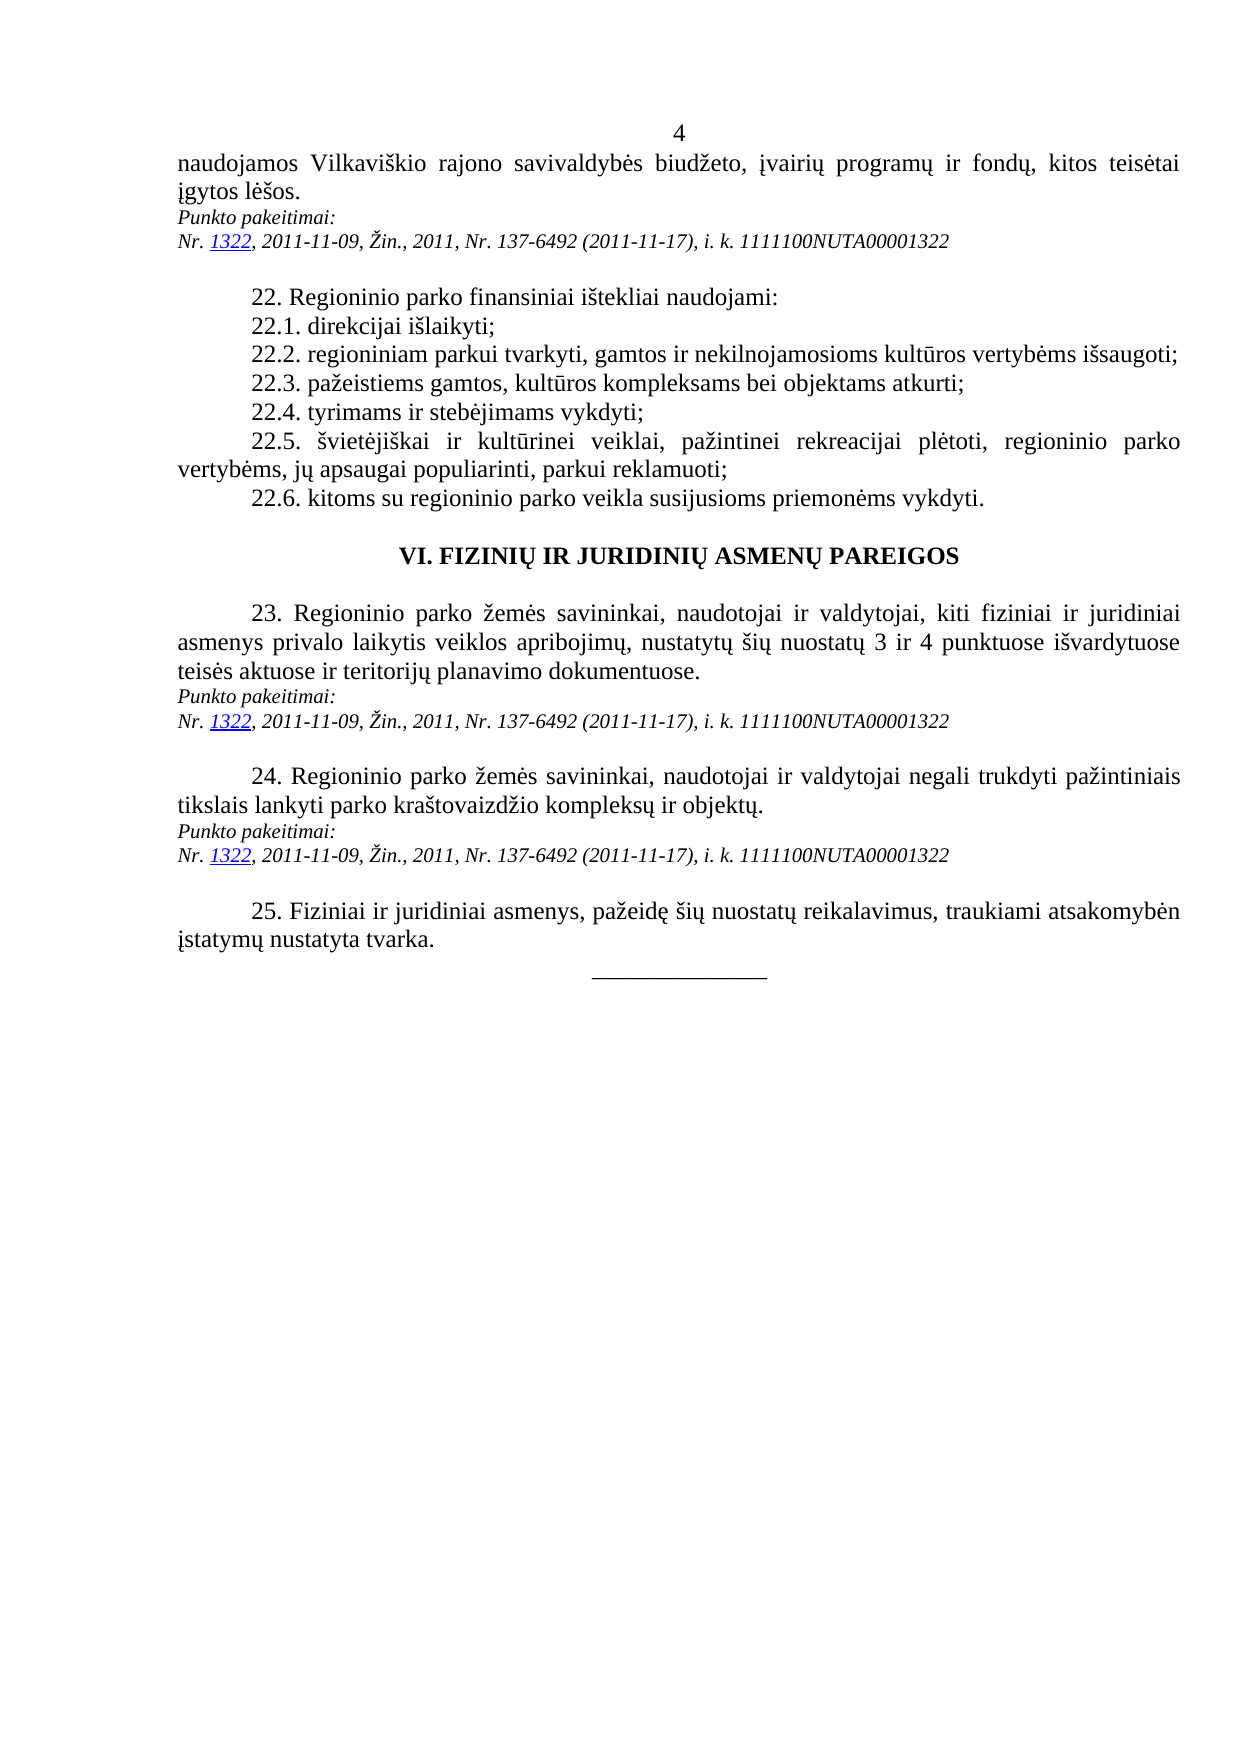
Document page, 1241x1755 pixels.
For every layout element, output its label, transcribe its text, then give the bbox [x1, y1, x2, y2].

text 22.2. regioniniam parkui tvarkyti, gamtos ir nekilnojamosioms kultūros vertybėms išsaugoti; [177, 339, 1181, 368]
text 22. Regioninio parko finansiniai ištekliai naudojami: [177, 282, 1181, 311]
subtitle VI. FIZINIŲ IR JURIDINIŲ ASMENŲ PAREIGOS [177, 541, 1181, 569]
text Punkto pakeitimai: [177, 819, 1181, 843]
text 22.6. kitoms su regioninio parko veikla susijusioms priemonėms vykdyti. [177, 483, 1181, 512]
text Nr. 1322, 2011-11-09, Žin., 2011, Nr. 137-6492 (2011-11-17), i. k. 1111100NUTA00001322 [177, 843, 1181, 867]
text naudojamos Vilkaviškio rajono savivaldybės biudžeto, įvairių programų ir fondų, kitos teisėtai įgytos lėšos. [177, 148, 1181, 205]
text 22.5. švietėjiškai ir kultūrinei veiklai, pažintinei rekreacijai plėtoti, regioninio parko vertybėms, jų apsaugai populiarinti, parkui reklamuoti; [177, 426, 1181, 483]
text Nr. 1322, 2011-11-09, Žin., 2011, Nr. 137-6492 (2011-11-17), i. k. 1111100NUTA00001322 [177, 708, 1181, 733]
text ______________ [177, 953, 1181, 982]
text 24. Regioninio parko žemės savininkai, naudotojai ir valdytojai negali trukdyti pažintiniais tikslais lankyti parko kraštovaizdžio kompleksų ir objektų. [177, 761, 1181, 819]
text 23. Regioninio parko žemės savininkai, naudotojai ir valdytojai, kiti fiziniai ir juridiniai asmenys privalo laikytis veiklos apribojimų, nustatytų šių nuostatų 3 ir 4 punktuose išvardytuose teisės aktuose ir teritorijų planavimo dokumentuose. [177, 598, 1181, 684]
text Punkto pakeitimai: [177, 205, 1181, 229]
text Nr. 1322, 2011-11-09, Žin., 2011, Nr. 137-6492 (2011-11-17), i. k. 1111100NUTA00001322 [177, 229, 1181, 253]
text 22.3. pažeistiems gamtos, kultūros kompleksams bei objektams atkurti; [177, 368, 1181, 397]
text 22.4. tyrimams ir stebėjimams vykdyti; [177, 397, 1181, 426]
text 22.1. direkcijai išlaikyti; [177, 311, 1181, 339]
text Punkto pakeitimai: [177, 684, 1181, 708]
text 25. Fiziniai ir juridiniai asmenys, pažeidę šių nuostatų reikalavimus, traukiami atsakomybėn įstatymų nustatyta tvarka. [177, 896, 1181, 953]
